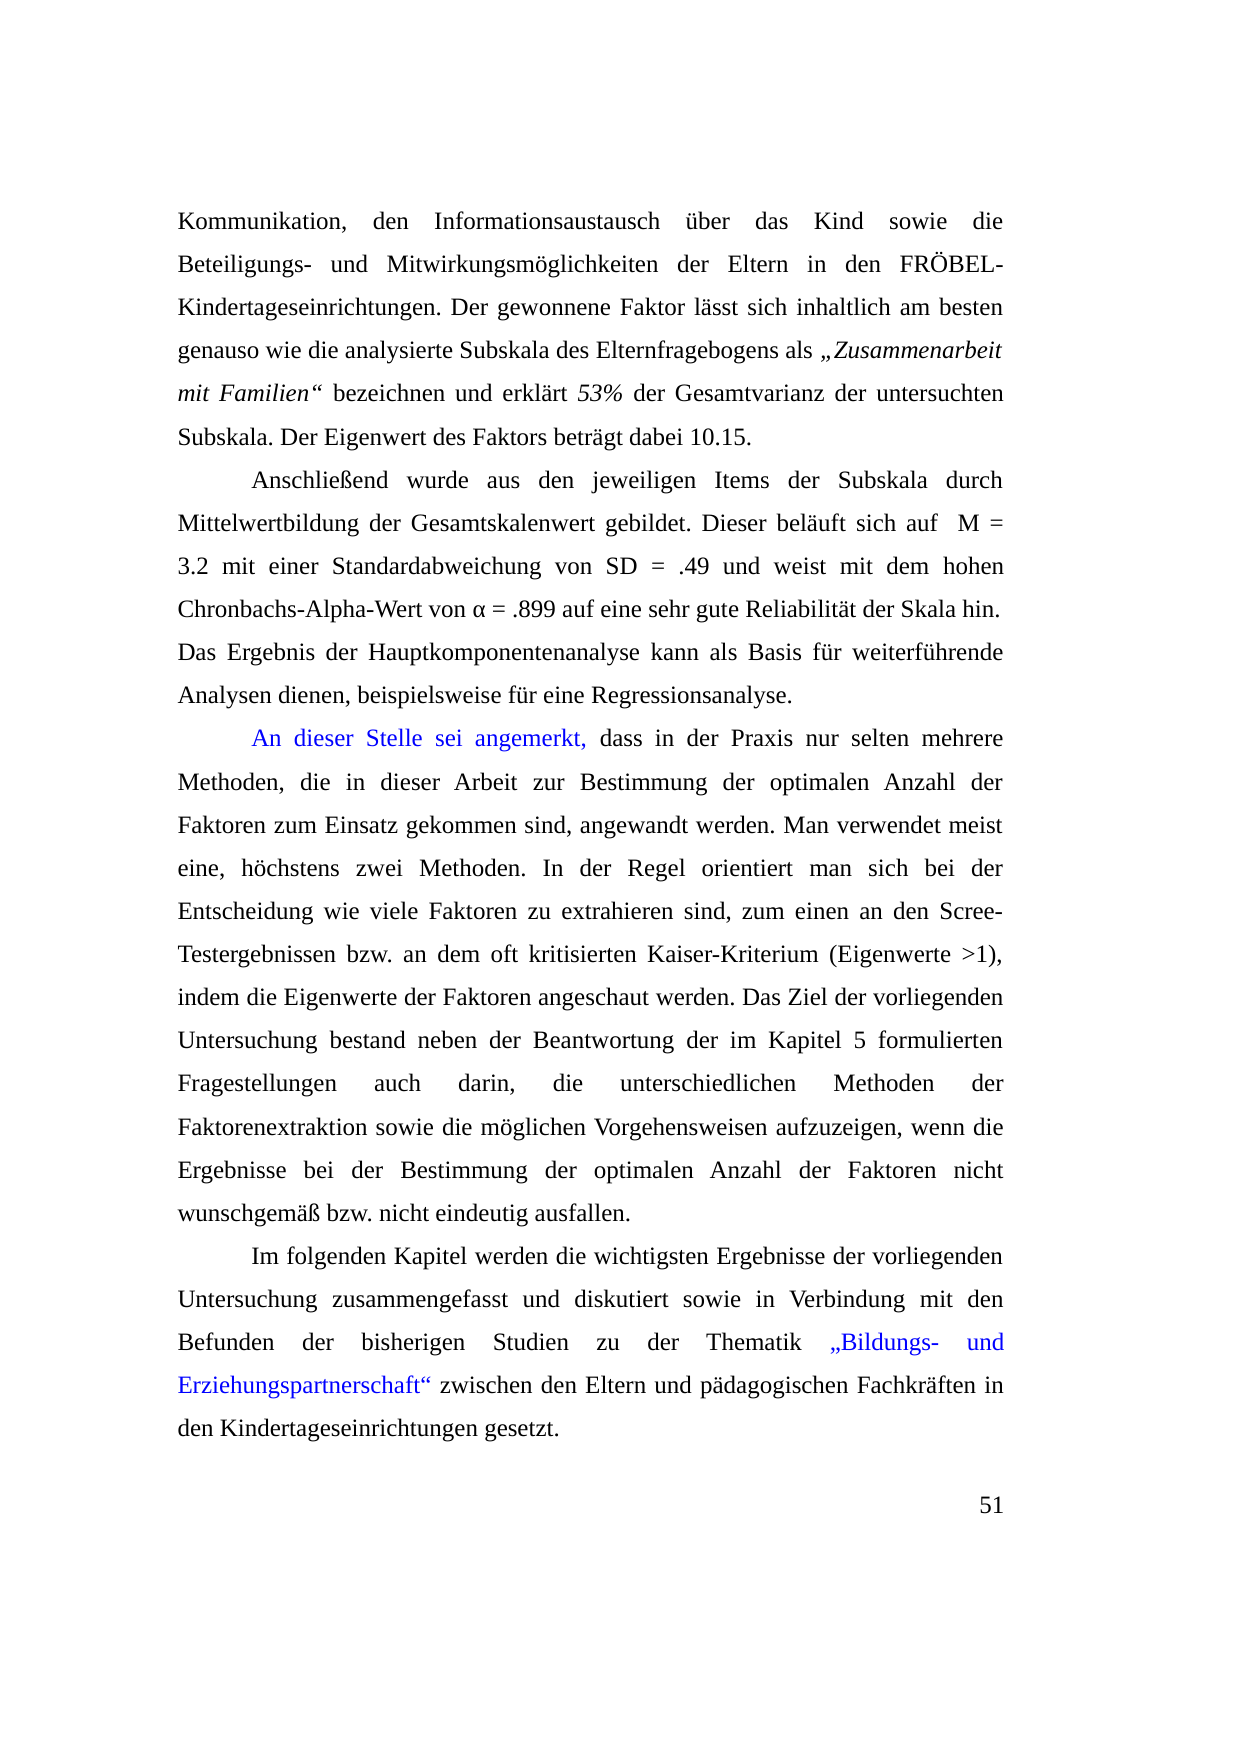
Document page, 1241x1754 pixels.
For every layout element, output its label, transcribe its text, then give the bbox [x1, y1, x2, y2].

text An dieser Stelle sei angemerkt, dass in der Praxis nur selten mehrere Methoden, die in dieser Arbeit zur Bestimmung der optimalen Anzahl der Faktoren zum Einsatz gekommen sind, angewandt werden. Man verwendet meist eine, höchstens zwei Methoden. In der Regel orientiert man sich bei der Entscheidung wie viele Faktoren zu extrahieren sind, zum einen an den Scree-Testergebnissen bzw. an dem oft kritisierten Kaiser-Kriterium (Eigenwerte >1), indem die Eigenwerte der Faktoren angeschaut werden. Das Ziel der vorliegenden Untersuchung bestand neben der Beantwortung der im Kapitel 5 formulierten Fragestellungen auch darin, die unterschiedlichen Methoden der Faktorenextraktion sowie die möglichen Vorgehensweisen aufzuzeigen, wenn die Ergebnisse bei der Bestimmung der optimalen Anzahl der Faktoren nicht wunschgemäß bzw. nicht eindeutig ausfallen. [177, 723, 1004, 1227]
text Das Ergebnis der Hauptkomponentenanalyse kann als Basis für weiterführende Analysen dienen, beispielsweise für eine Regressionsanalyse. [177, 637, 1004, 709]
text Im folgenden Kapitel werden die wichtigsten Ergebnisse der vorliegenden Untersuchung zusammengefasst und diskutiert sowie in Verbindung mit den Befunden der bisherigen Studien zu der Thematik „Bildungs- und Erziehungspartnerschaft“ zwischen den Eltern und pädagogischen Fachkräften in den Kindertageseinrichtungen gesetzt. [177, 1241, 1004, 1442]
text Kommunikation, den Informationsaustausch über das Kind sowie die Beteiligungs- und Mitwirkungsmöglichkeiten der Eltern in den FRÖBEL-Kindertageseinrichtungen. Der gewonnene Faktor lässt sich inhaltlich am besten genauso wie die analysierte Subskala des Elternfragebogens als „Zusammenarbeit mit Familien“ bezeichnen und erklärt 53% der Gesamtvarianz der untersuchten Subskala. Der Eigenwert des Faktors beträgt dabei 10.15. [177, 206, 1004, 450]
text Anschließend wurde aus den jeweiligen Items der Subskala durch Mittelwertbildung der Gesamtskalenwert gebildet. Dieser beläuft sich auf M = 3.2 mit einer Standardabweichung von SD = .49 und weist mit dem hohen Chronbachs-Alpha-Wert von α = .899 auf eine sehr gute Reliabilität der Skala hin. [177, 465, 1004, 623]
